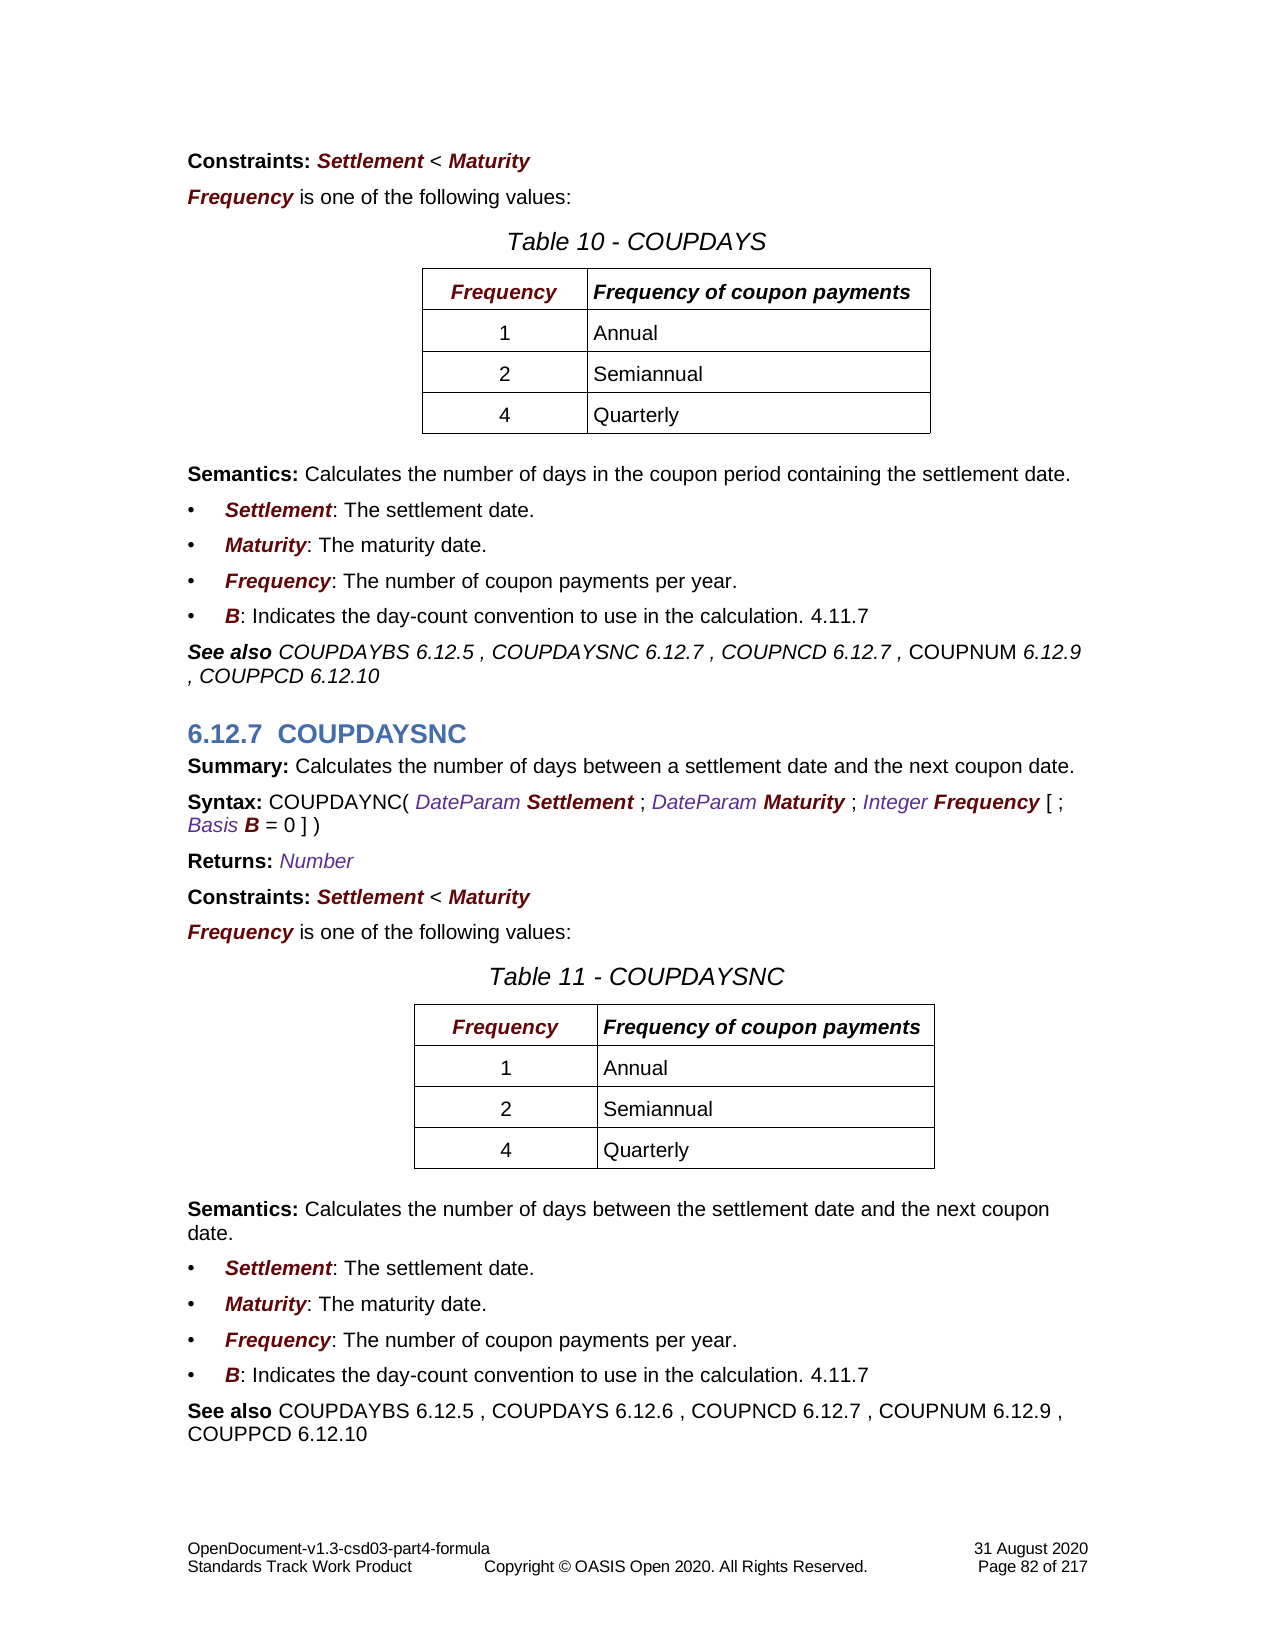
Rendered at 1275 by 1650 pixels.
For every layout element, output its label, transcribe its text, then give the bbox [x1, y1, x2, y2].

list Settlement: The settlement date. [187, 1257, 1088, 1280]
list B: Indicates the day-count convention to use in the calculation. 4.11.7 [187, 605, 1088, 628]
text Frequency is one of the following values: [187, 921, 1088, 944]
list Settlement: The settlement date. [187, 498, 1088, 522]
table_cell Semiannual [598, 1087, 934, 1127]
table_cell 1 [415, 1046, 597, 1086]
table_header Frequency [423, 269, 587, 309]
text Returns: Number [187, 849, 1088, 873]
text Table 10 - COUPDAYS [187, 228, 1088, 256]
table_cell Quarterly [588, 393, 930, 433]
text See also COUPDAYBS 6.12.5 , COUPDAYSNC 6.12.7 , COUPNCD 6.12.7 , COUPNUM 6.12.9 , COUPPCD 6.12.10 [187, 641, 1088, 688]
table_cell 4 [415, 1128, 597, 1168]
list B: Indicates the day-count convention to use in the calculation. 4.11.7 [187, 1364, 1088, 1387]
table_cell Quarterly [598, 1128, 934, 1168]
text Table 11 - COUPDAYSNC [187, 963, 1088, 991]
table_cell Annual [598, 1046, 934, 1086]
list Frequency: The number of coupon payments per year. [187, 1328, 1088, 1352]
table_cell Semiannual [588, 352, 930, 392]
table_cell 2 [415, 1087, 597, 1127]
text Semantics: Calculates the number of days in the coupon period containing the settlement date. [187, 439, 1088, 486]
text Syntax: COUPDAYNC( DateParam Settlement ; DateParam Maturity ; Integer Frequency [ ; Basis B = 0 ] ) [187, 790, 1088, 837]
list Maturity: The maturity date. [187, 1292, 1088, 1316]
subtitle COUPDAYSNC [187, 719, 1088, 749]
text Constraints: Settlement < Maturity [187, 885, 1088, 909]
text Semantics: Calculates the number of days between the settlement date and the next coupon date. [187, 1174, 1088, 1245]
list Maturity: The maturity date. [187, 534, 1088, 557]
text See also COUPDAYBS 6.12.5 , COUPDAYS 6.12.6 , COUPNCD 6.12.7 , COUPNUM 6.12.9 , COUPPCD 6.12.10 [187, 1399, 1088, 1446]
text Summary: Calculates the number of days between a settlement date and the next coupon date. [187, 755, 1088, 778]
table_cell 2 [423, 352, 587, 392]
table_header Frequency of coupon payments [598, 1005, 934, 1044]
list Frequency: The number of coupon payments per year. [187, 569, 1088, 593]
table_header Frequency [415, 1005, 597, 1044]
table_cell 1 [423, 310, 587, 351]
table_cell Annual [588, 310, 930, 351]
text Constraints: Settlement < Maturity [187, 150, 1088, 173]
table_cell 4 [423, 393, 587, 433]
text Frequency is one of the following values: [187, 186, 1088, 209]
table_header Frequency of coupon payments [588, 269, 930, 309]
